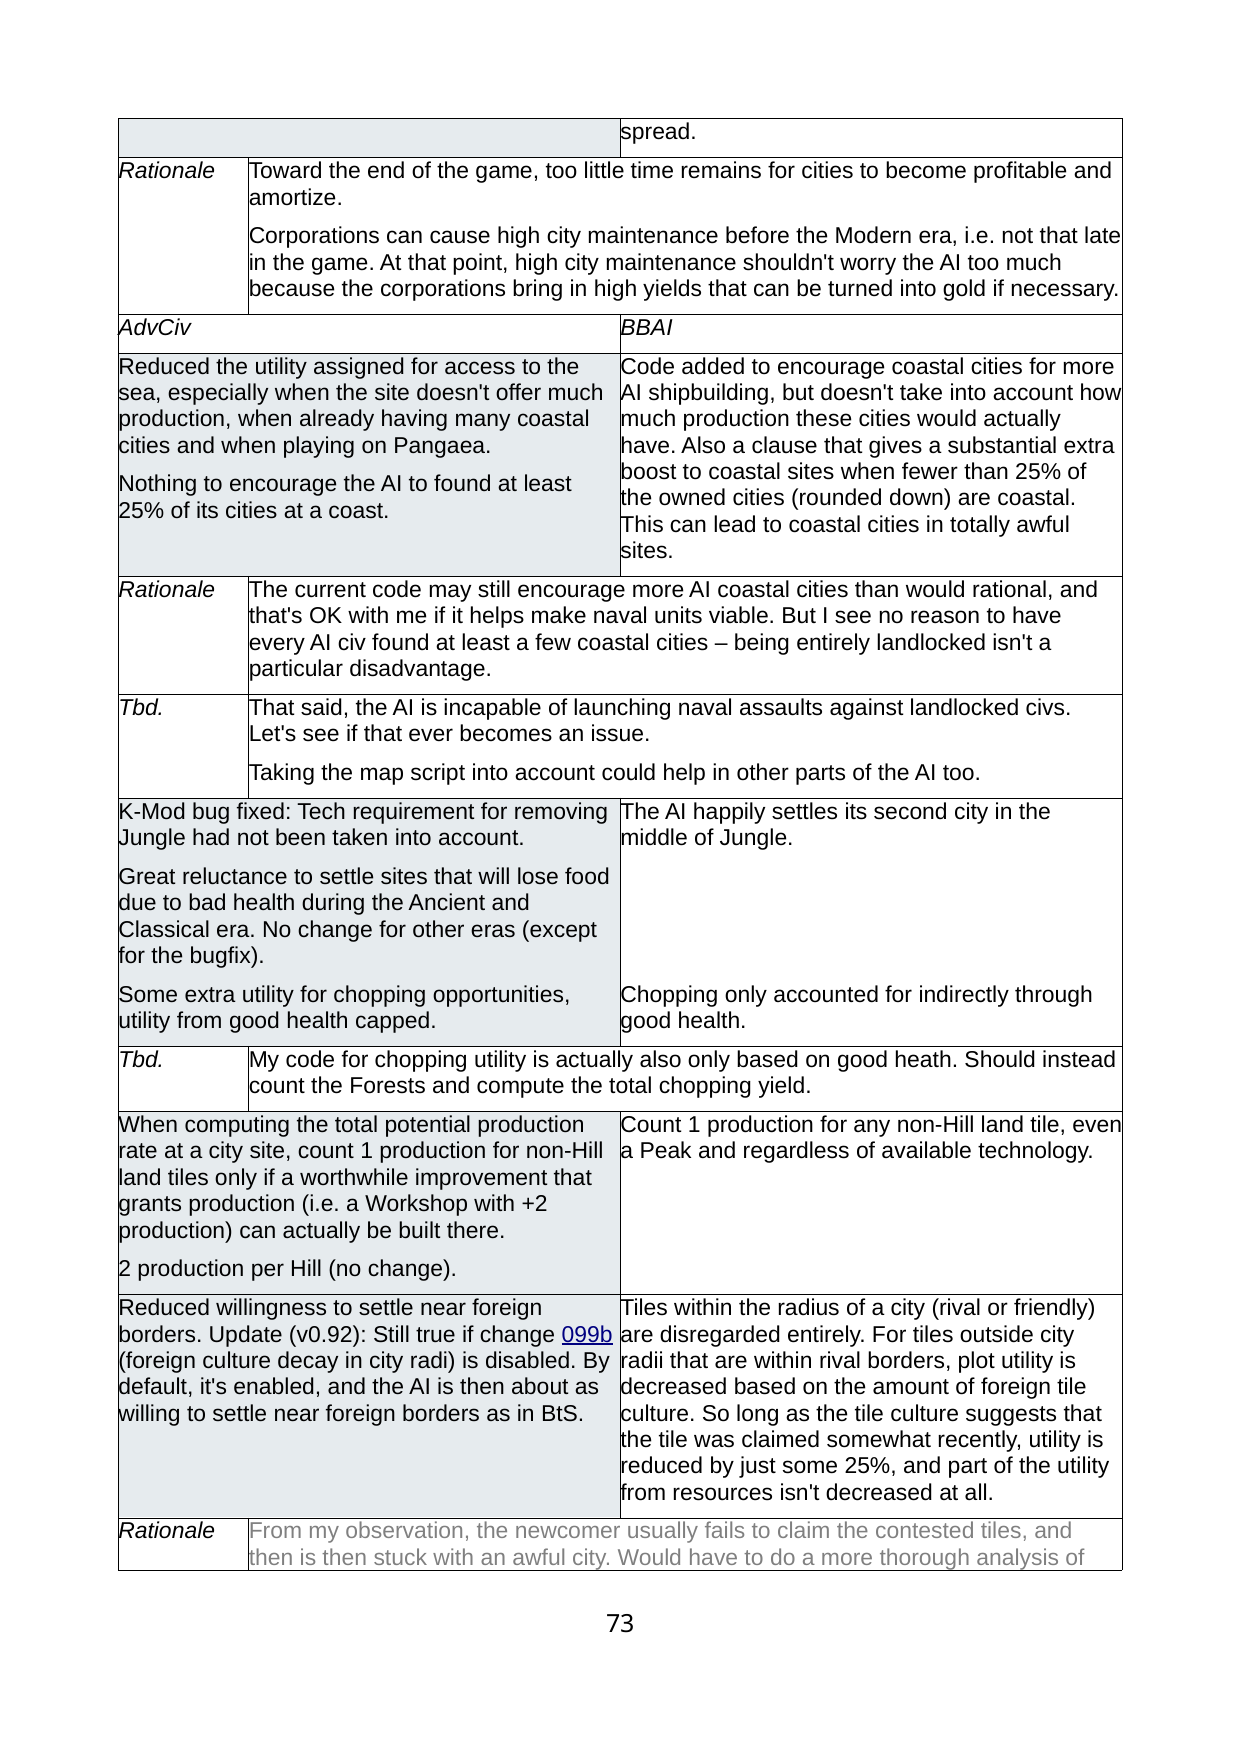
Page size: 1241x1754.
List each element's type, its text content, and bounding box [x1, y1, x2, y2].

table_cell Reduced the utility assigned for access to the sea, especially when the site doesn't offer much production, when already having many coastal cities and when playing on Pangaea. Nothing to encourage the AI to found at least 25% of its cities at a coast. [119, 354, 620, 576]
table_cell spread. [621, 119, 1122, 157]
table_cell The AI happily settles its second city in the middle of Jungle. Chopping only accounted for indirectly through good health. [621, 799, 1122, 1046]
table_cell [119, 119, 620, 157]
table_cell Count 1 production for any non-Hill land tile, even a Peak and regardless of available technology. [621, 1112, 1122, 1294]
table_cell Rationale [119, 577, 248, 694]
table_cell From my observation, the newcomer usually fails to claim the contested tiles, and then is then stuck with an awful city. Would have to do a more thorough analysis of [249, 1519, 1122, 1570]
table_cell When computing the total potential production rate at a city site, count 1 production for non-Hill land tiles only if a worthwhile improvement that grants production (i.e. a Workshop with +2 production) can actually be built there. 2 production per Hill (no change). [119, 1112, 620, 1294]
table_cell The current code may still encourage more AI coastal cities than would rational, and that's OK with me if it helps make naval units viable. But I see no reason to have every AI civ found at least a few coastal cities – being entirely landlocked isn't a particular disadvantage. [249, 577, 1122, 694]
table_cell That said, the AI is incapable of launching naval assaults against landlocked civs. Let's see if that ever becomes an issue. Taking the map script into account could help in other parts of the AI too. [249, 695, 1122, 798]
table_cell Tbd. [119, 695, 248, 798]
table_cell AdvCiv [119, 315, 620, 352]
table_cell Reduced willingness to settle near foreign borders. Update (v0.92): Still true if change 099b (foreign culture decay in city radi) is disabled. By default, it's enabled, and the AI is then about as willing to settle near foreign borders as in BtS. [119, 1295, 620, 1517]
table_cell K-Mod bug fixed: Tech requirement for removing Jungle had not been taken into account. Great reluctance to settle sites that will lose food due to bad health during the Ancient and Classical era. No change for other eras (except for the bugfix). Some extra utility for chopping opportunities, utility from good health capped. [119, 799, 620, 1046]
table_cell Rationale [119, 1519, 248, 1570]
table_cell Toward the end of the game, too little time remains for cities to become profitable and amortize. Corporations can cause high city maintenance before the Modern era, i.e. not that late in the game. At that point, high city maintenance shouldn't worry the AI too much because the corporations bring in high yields that can be turned into gold if necessary. [249, 158, 1122, 314]
table_cell My code for chopping utility is actually also only based on good heath. Should instead count the Forests and compute the total chopping yield. [249, 1047, 1122, 1111]
table_cell Tbd. [119, 1047, 248, 1111]
table_cell Rationale [119, 158, 248, 314]
table_cell Tiles within the radius of a city (rival or friendly) are disregarded entirely. For tiles outside city radii that are within rival borders, plot utility is decreased based on the amount of foreign tile culture. So long as the tile culture suggests that the tile was claimed somewhat recently, utility is reduced by just some 25%, and part of the utility from resources isn't decreased at all. [621, 1295, 1122, 1517]
table_cell Code added to encourage coastal cities for more AI shipbuilding, but doesn't take into account how much production these cities would actually have. Also a clause that gives a substantial extra boost to coastal sites when fewer than 25% of the owned cities (rounded down) are coastal. This can lead to coastal cities in totally awful sites. [621, 354, 1122, 576]
table_cell BBAI [621, 315, 1122, 352]
